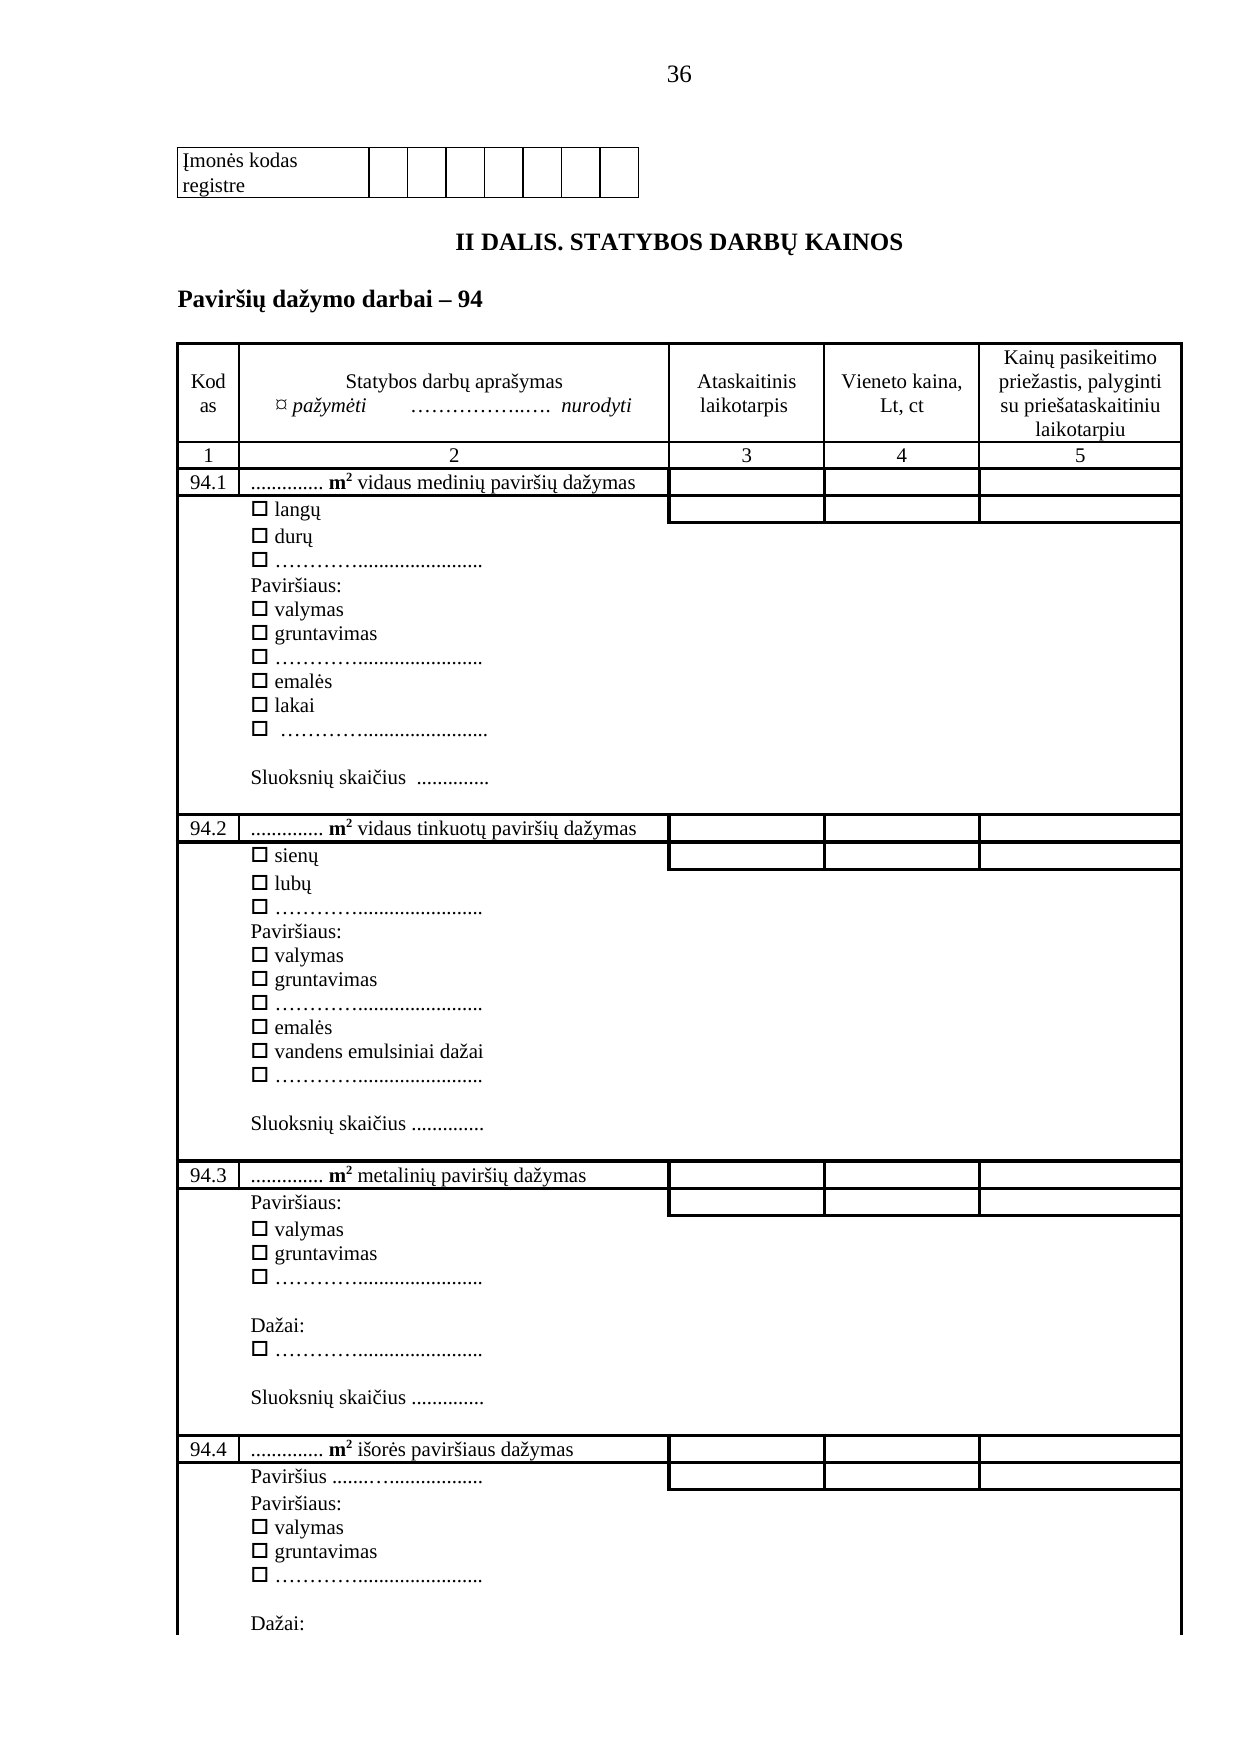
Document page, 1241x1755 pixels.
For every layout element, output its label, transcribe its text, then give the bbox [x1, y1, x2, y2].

table_cell [824, 597, 979, 621]
table_cell [981, 497, 1180, 521]
table_cell [669, 991, 824, 1015]
table_cell [824, 717, 979, 741]
table_cell [669, 645, 824, 669]
table_cell [979, 943, 1180, 967]
table_cell [826, 844, 978, 867]
table_cell [669, 967, 824, 991]
table_cell [981, 816, 1180, 840]
table_cell o …………........................ [239, 717, 669, 741]
table_cell [179, 1135, 239, 1159]
table_cell [179, 1488, 239, 1515]
table_cell [824, 871, 979, 895]
table_cell [179, 597, 239, 621]
table_cell o …………........................ [239, 1563, 669, 1587]
table_cell [826, 470, 978, 494]
table_cell [179, 765, 239, 789]
table_cell [179, 741, 239, 765]
table_cell [824, 573, 979, 597]
table_cell [671, 1163, 823, 1187]
table_cell Dažai: [239, 1611, 669, 1635]
table_cell [179, 1409, 239, 1433]
table_cell [979, 1587, 1180, 1611]
table_cell [669, 1385, 824, 1409]
table_cell [239, 1087, 669, 1111]
table_cell [979, 789, 1180, 813]
table_cell [824, 1135, 979, 1159]
table_cell [979, 1039, 1180, 1063]
table_cell [979, 597, 1180, 621]
table_cell [179, 943, 239, 967]
table_cell [669, 1515, 824, 1539]
table_cell [979, 1539, 1180, 1563]
table_cell [179, 895, 239, 919]
table_cell [824, 967, 979, 991]
table_cell o lakai [239, 693, 669, 717]
table_cell [179, 1015, 239, 1039]
table_cell [179, 991, 239, 1015]
table_cell [669, 1337, 824, 1361]
table_cell [179, 1039, 239, 1063]
table_cell [826, 1437, 978, 1461]
table_cell 3 [670, 443, 823, 467]
table_cell [179, 1337, 239, 1361]
table_cell [824, 1289, 979, 1313]
table_cell [179, 1313, 239, 1337]
table_cell o …………........................ [239, 991, 669, 1015]
table_cell [669, 1217, 824, 1241]
table_cell [979, 1563, 1180, 1587]
table_cell [979, 967, 1180, 991]
table_header [485, 148, 522, 197]
table_cell [979, 1015, 1180, 1039]
table_cell [824, 524, 979, 548]
table_cell [669, 943, 824, 967]
table_header [524, 148, 561, 197]
table_cell o durų [239, 521, 669, 548]
table_cell o lubų [239, 868, 669, 895]
table_cell [179, 521, 239, 548]
table_cell [669, 717, 824, 741]
table_cell [824, 1587, 979, 1611]
table_cell [824, 1015, 979, 1039]
table_cell o emalės [239, 1015, 669, 1039]
table_cell [979, 1385, 1180, 1409]
table_header [408, 148, 445, 197]
table_cell [179, 1611, 239, 1635]
table_cell [669, 1015, 824, 1039]
table_cell Sluoksnių skaičius .............. [239, 1385, 669, 1409]
table_cell [979, 645, 1180, 669]
table_cell [826, 497, 978, 521]
table_cell [671, 844, 823, 867]
table_header Įmonės kodas registre [178, 148, 368, 197]
table_cell [669, 621, 824, 645]
table_cell [981, 1190, 1180, 1214]
table_cell [824, 991, 979, 1015]
table_cell [824, 1539, 979, 1563]
table_cell 4 [825, 443, 978, 467]
table_cell [824, 693, 979, 717]
table_cell [179, 919, 239, 943]
table_cell [824, 1217, 979, 1241]
table_cell [824, 1063, 979, 1087]
table_cell [179, 1190, 239, 1214]
table_cell [824, 1087, 979, 1111]
table_cell [824, 1563, 979, 1587]
table_cell [824, 1337, 979, 1361]
table_cell [826, 816, 978, 840]
table_cell [671, 816, 823, 840]
table_cell o …………........................ [239, 1265, 669, 1289]
table_cell [981, 1163, 1180, 1187]
table_cell [979, 573, 1180, 597]
table_cell [981, 1464, 1180, 1488]
table_header [447, 148, 484, 197]
table_cell [824, 1491, 979, 1515]
text II DALIS. STATYBOS DARBŲ kainos [177, 227, 1181, 256]
table_cell [669, 1241, 824, 1265]
table_cell [824, 741, 979, 765]
table_cell 94.3 [179, 1163, 238, 1187]
table_cell [979, 871, 1180, 895]
table_cell o …………........................ [239, 645, 669, 669]
table_cell [979, 549, 1180, 572]
table_cell o emalės [239, 669, 669, 693]
table_cell [979, 1313, 1180, 1337]
table_cell .............. m2 vidaus tinkuotų paviršių dažymas [240, 816, 667, 840]
table_cell [824, 1361, 979, 1385]
table_cell [824, 789, 979, 813]
table_cell [179, 1111, 239, 1135]
text Paviršių dažymo darbai – 94 [177, 284, 1181, 313]
table_cell o valymas [239, 943, 669, 967]
table_cell 94.2 [179, 816, 238, 840]
table_cell [824, 895, 979, 919]
table_cell [824, 621, 979, 645]
table_header Statybos darbų aprašymas x pažymėti ……………..…. nurodyti [240, 345, 668, 441]
table_cell [979, 1063, 1180, 1087]
table_cell [669, 765, 824, 789]
table_cell 2 [240, 443, 668, 467]
table_cell [179, 844, 239, 867]
table_cell [979, 1337, 1180, 1361]
table_cell o …………........................ [239, 1063, 669, 1087]
table_header [562, 148, 599, 197]
table_cell [669, 1289, 824, 1313]
table_cell [979, 1611, 1180, 1635]
table_cell 94.1 [179, 470, 238, 494]
table_cell [824, 669, 979, 693]
table_cell [826, 1163, 978, 1187]
table_cell [239, 1409, 669, 1433]
table_cell [824, 1265, 979, 1289]
table_cell [981, 844, 1180, 867]
table_cell [669, 741, 824, 765]
table_cell o valymas [239, 1214, 669, 1241]
table_cell [981, 1437, 1180, 1461]
table_cell [179, 573, 239, 597]
table_cell [179, 549, 239, 572]
table_cell [826, 1190, 978, 1214]
table_cell [179, 1063, 239, 1087]
table_cell [979, 895, 1180, 919]
table_cell [979, 1241, 1180, 1265]
table_cell [979, 621, 1180, 645]
table_header Kodas [179, 345, 238, 441]
table_cell [669, 549, 824, 572]
table_cell [669, 1135, 824, 1159]
table_cell [669, 1539, 824, 1563]
table_cell [669, 1587, 824, 1611]
table_cell [824, 1409, 979, 1433]
table_cell o gruntavimas [239, 1241, 669, 1265]
table_cell [979, 1087, 1180, 1111]
table_cell [179, 1563, 239, 1587]
table_cell o gruntavimas [239, 621, 669, 645]
table_cell [669, 1313, 824, 1337]
table_cell [179, 1087, 239, 1111]
table_cell [824, 919, 979, 943]
table_cell o gruntavimas [239, 967, 669, 991]
table_header Kainų pasikeitimo priežastis, palyginti su priešataskaitiniu laikotarpiu [980, 345, 1180, 441]
table_cell [669, 1611, 824, 1635]
table_cell [669, 1111, 824, 1135]
table_cell [671, 470, 823, 494]
table_cell [824, 1611, 979, 1635]
table_cell o …………........................ [239, 549, 669, 572]
table_cell [179, 1214, 239, 1241]
table_cell Paviršiaus: [239, 1190, 667, 1214]
table_cell [979, 919, 1180, 943]
table_cell .............. m2 vidaus medinių paviršių dažymas [240, 470, 667, 494]
table_cell [824, 1241, 979, 1265]
table_cell 94.4 [179, 1437, 238, 1461]
table_cell [669, 871, 824, 895]
table_cell [669, 1361, 824, 1385]
table_cell [669, 789, 824, 813]
table_cell [979, 1289, 1180, 1313]
table_cell [979, 717, 1180, 741]
table_cell [979, 1409, 1180, 1433]
table_cell [179, 967, 239, 991]
table_cell [179, 1385, 239, 1409]
table_header [601, 148, 638, 197]
table_cell [979, 1135, 1180, 1159]
table_cell [979, 1111, 1180, 1135]
table_cell [179, 621, 239, 645]
table_cell [179, 868, 239, 895]
table_cell o valymas [239, 597, 669, 621]
table_cell [979, 741, 1180, 765]
table_cell [669, 1087, 824, 1111]
table_cell [979, 991, 1180, 1015]
table_header [370, 148, 407, 197]
table_cell [179, 1265, 239, 1289]
table_cell [179, 645, 239, 669]
table_cell [824, 1515, 979, 1539]
table_cell o valymas [239, 1515, 669, 1539]
table_cell [671, 1190, 823, 1214]
table_cell .............. m2 išorės paviršiaus dažymas [240, 1437, 667, 1461]
table_cell [824, 1385, 979, 1409]
table_cell Paviršius .......….................. [239, 1464, 667, 1488]
table_cell [669, 1265, 824, 1289]
table_cell [239, 1361, 669, 1385]
table_cell [671, 497, 823, 521]
table_cell [824, 765, 979, 789]
table_cell [179, 1289, 239, 1313]
table_cell [979, 524, 1180, 548]
table_cell [824, 549, 979, 572]
table_cell [669, 573, 824, 597]
table_cell [669, 693, 824, 717]
table_cell Paviršiaus: [239, 573, 669, 597]
table_cell o sienų [239, 844, 667, 867]
table_cell [669, 1409, 824, 1433]
table_cell [979, 765, 1180, 789]
table_cell [179, 1587, 239, 1611]
table_cell [824, 943, 979, 967]
table_cell [824, 645, 979, 669]
table_cell [669, 597, 824, 621]
table_cell o vandens emulsiniai dažai [239, 1039, 669, 1063]
table_cell [671, 1464, 823, 1488]
table_cell Paviršiaus: [239, 919, 669, 943]
table_cell [979, 1361, 1180, 1385]
table_cell [669, 669, 824, 693]
table_cell [669, 1491, 824, 1515]
table_cell [979, 1217, 1180, 1241]
table_cell [669, 1039, 824, 1063]
table_cell .............. m2 metalinių paviršių dažymas [240, 1163, 667, 1187]
table_cell o gruntavimas [239, 1539, 669, 1563]
table_cell [179, 693, 239, 717]
table_cell [239, 1587, 669, 1611]
table_cell Sluoksnių skaičius .............. [239, 1111, 669, 1135]
table_cell Sluoksnių skaičius .............. [239, 765, 669, 789]
table_cell [239, 1289, 669, 1313]
table_cell [979, 1265, 1180, 1289]
table_cell [179, 669, 239, 693]
table_cell Dažai: [239, 1313, 669, 1337]
table_cell [824, 1313, 979, 1337]
table_cell [669, 919, 824, 943]
table_cell [239, 1135, 669, 1159]
table_cell [669, 1563, 824, 1587]
table_cell [979, 1515, 1180, 1539]
table_cell [179, 1515, 239, 1539]
table_cell [981, 470, 1180, 494]
table_cell o …………........................ [239, 895, 669, 919]
table_cell [826, 1464, 978, 1488]
table_cell [671, 1437, 823, 1461]
table_cell [179, 1241, 239, 1265]
table_cell [179, 1539, 239, 1563]
table_header Ataskaitinis laikotarpis [670, 345, 823, 441]
table_cell Paviršiaus: [239, 1488, 669, 1515]
table_cell [979, 1491, 1180, 1515]
table_cell [669, 1063, 824, 1087]
table_header Vieneto kaina, Lt, ct [825, 345, 978, 441]
table_cell o langų [239, 497, 667, 521]
table_cell [669, 524, 824, 548]
table_cell [179, 717, 239, 741]
table_cell [179, 789, 239, 813]
table_cell o …………........................ [239, 1337, 669, 1361]
table_cell [179, 497, 239, 521]
table_cell 1 [179, 443, 238, 467]
table_cell [824, 1039, 979, 1063]
table_cell [179, 1464, 239, 1488]
table_cell [179, 1361, 239, 1385]
table_cell 5 [980, 443, 1180, 467]
table_cell [824, 1111, 979, 1135]
table_cell [239, 741, 669, 765]
table_cell [239, 789, 669, 813]
table_cell [979, 693, 1180, 717]
table_cell [669, 895, 824, 919]
table_cell [979, 669, 1180, 693]
